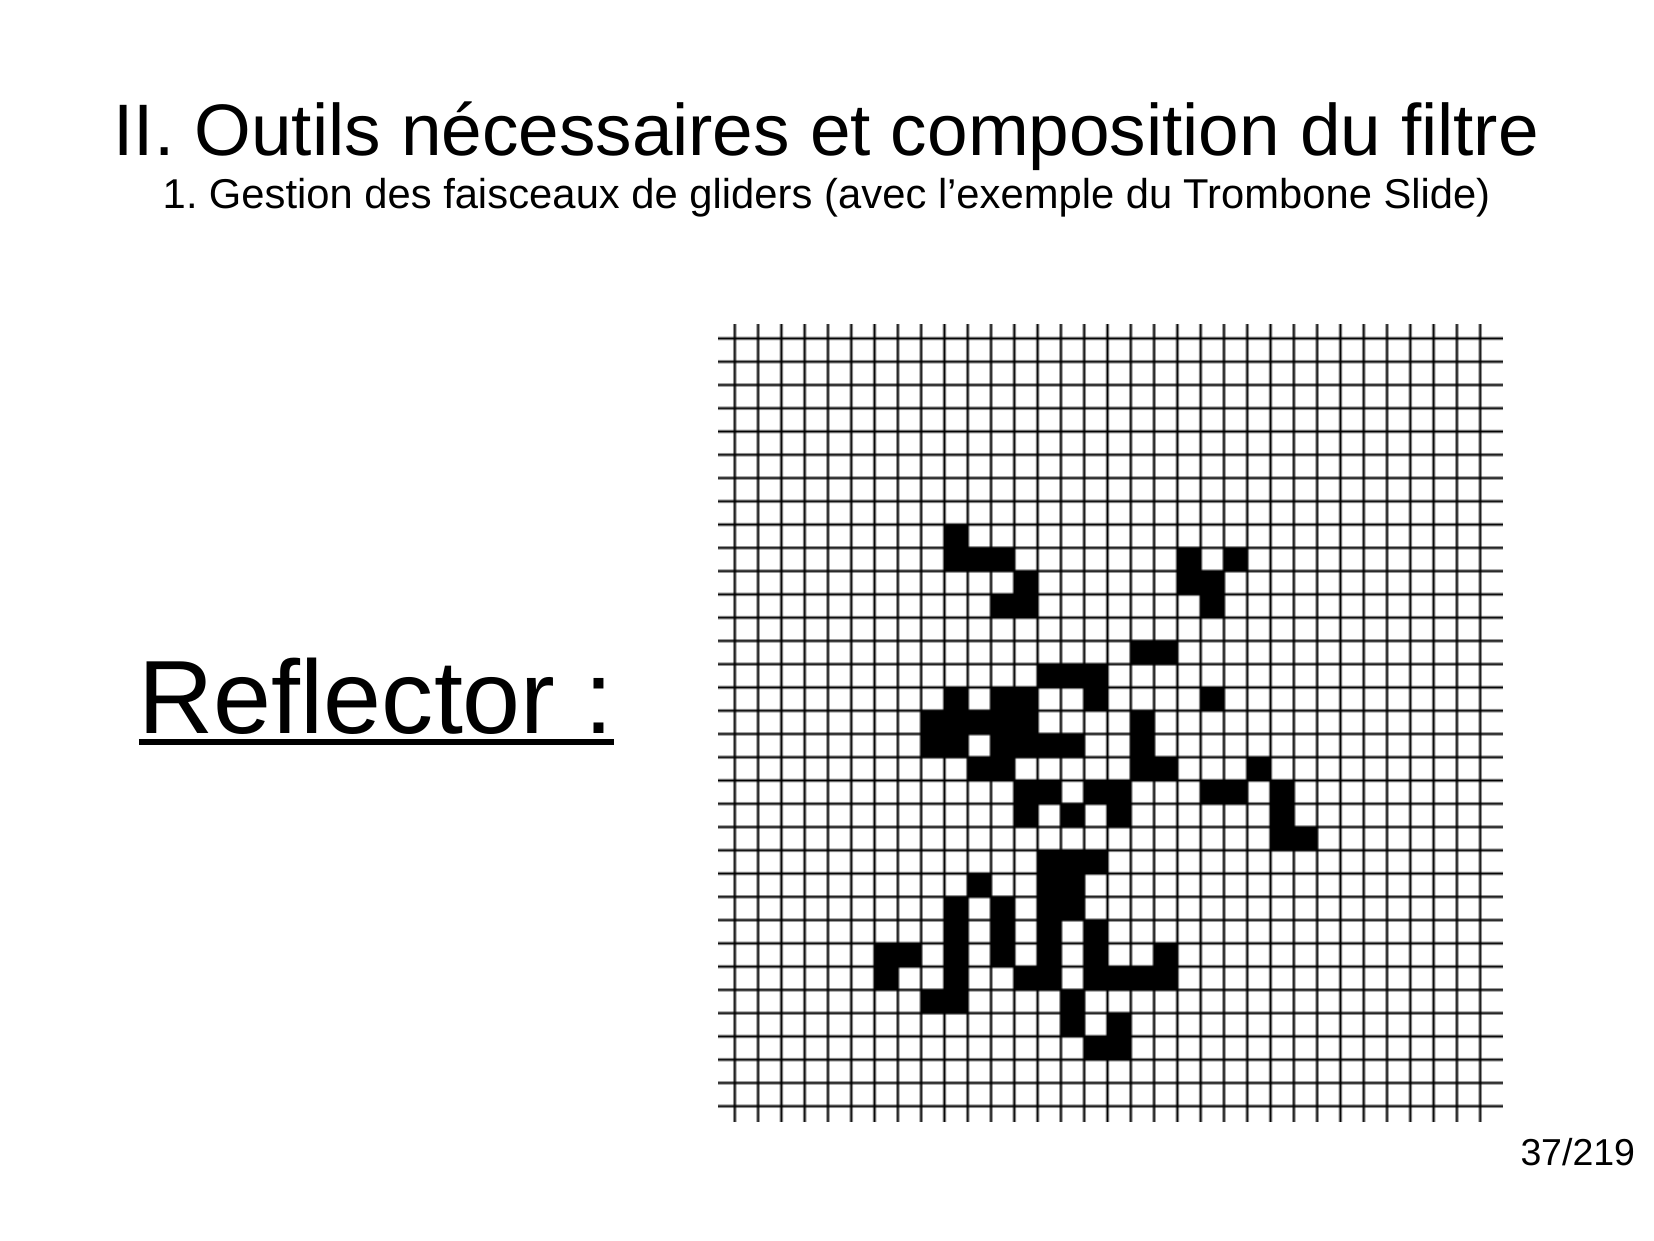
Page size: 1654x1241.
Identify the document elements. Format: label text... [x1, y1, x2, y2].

text_box Reflector : [124, 631, 629, 763]
picture [718, 324, 1503, 1123]
text_box <number>/219 [1505, 1124, 1654, 1182]
title II. Outils nécessaires et composition du filtre 1. Gestion des faisceaux de gliders (avec l’exemple du Trombone Slide) [0, 30, 1654, 276]
